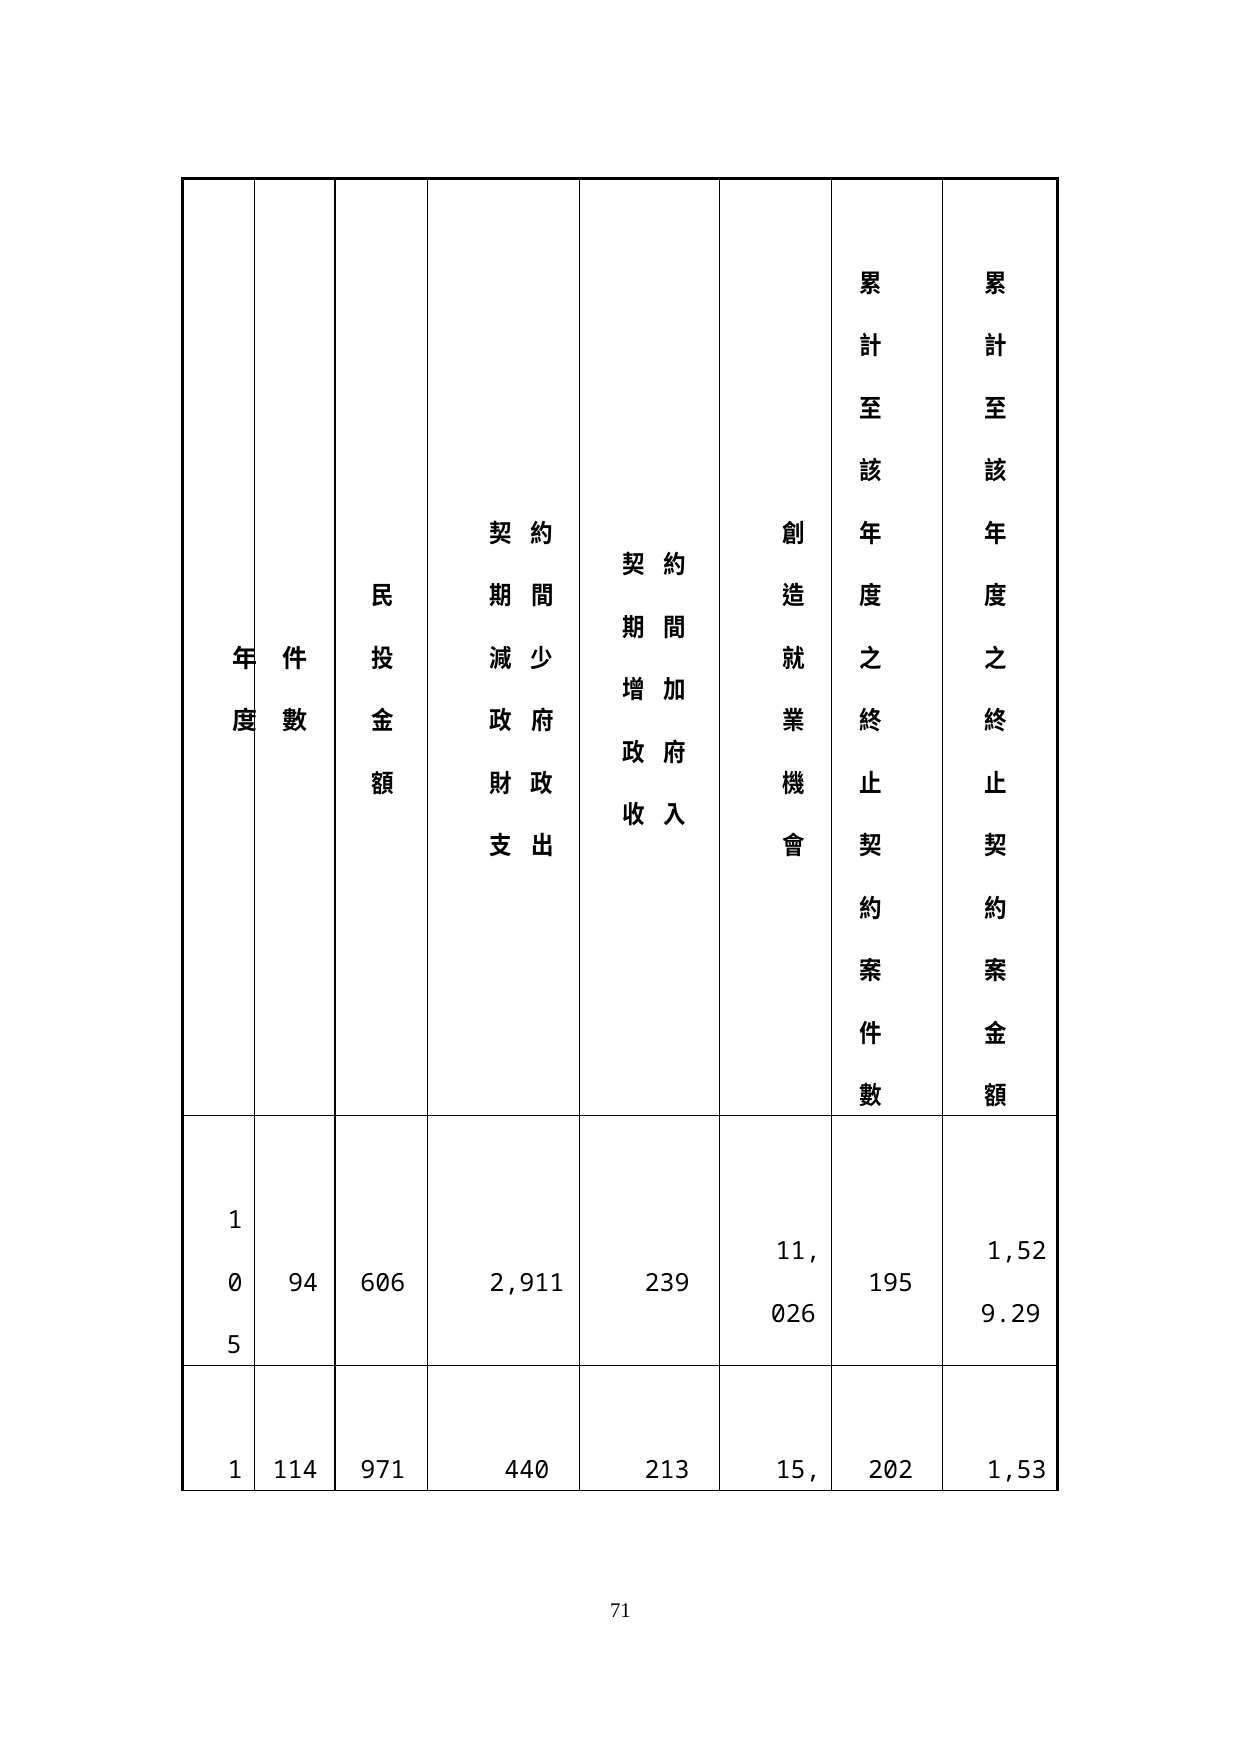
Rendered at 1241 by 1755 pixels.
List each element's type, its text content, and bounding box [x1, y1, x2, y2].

table_cell 105 [184, 1116, 254, 1365]
table_header 創造就業機會 [720, 180, 831, 1115]
table_cell 213 [580, 1366, 719, 1490]
table_cell 606 [336, 1116, 427, 1365]
table_cell 440 [428, 1366, 579, 1490]
table_header 契約期間增加政府收入 [580, 180, 719, 1115]
table_cell 114 [255, 1366, 334, 1490]
table_header 年度 [184, 180, 254, 1115]
table_header 累計至該年度之終止契約案金額 [943, 180, 1056, 1115]
table_cell 2,911 [428, 1116, 579, 1365]
table_cell 1,529.29 [943, 1116, 1056, 1365]
table_cell 239 [580, 1116, 719, 1365]
table_header 件數 [255, 180, 334, 1115]
table_cell 94 [255, 1116, 334, 1365]
table_cell 11,026 [720, 1116, 831, 1365]
table_header 契約期間減少政府財政支出 [428, 180, 579, 1115]
table_cell 202 [832, 1366, 942, 1490]
table_header 累計至該年度之終止契約案件數 [832, 180, 942, 1115]
table_cell 1,53 [943, 1366, 1056, 1490]
table_cell 15, [720, 1366, 831, 1490]
table_header 民投金額 [336, 180, 427, 1115]
table_cell 1 [184, 1366, 254, 1490]
table_cell 971 [336, 1366, 427, 1490]
table_cell 195 [832, 1116, 942, 1365]
